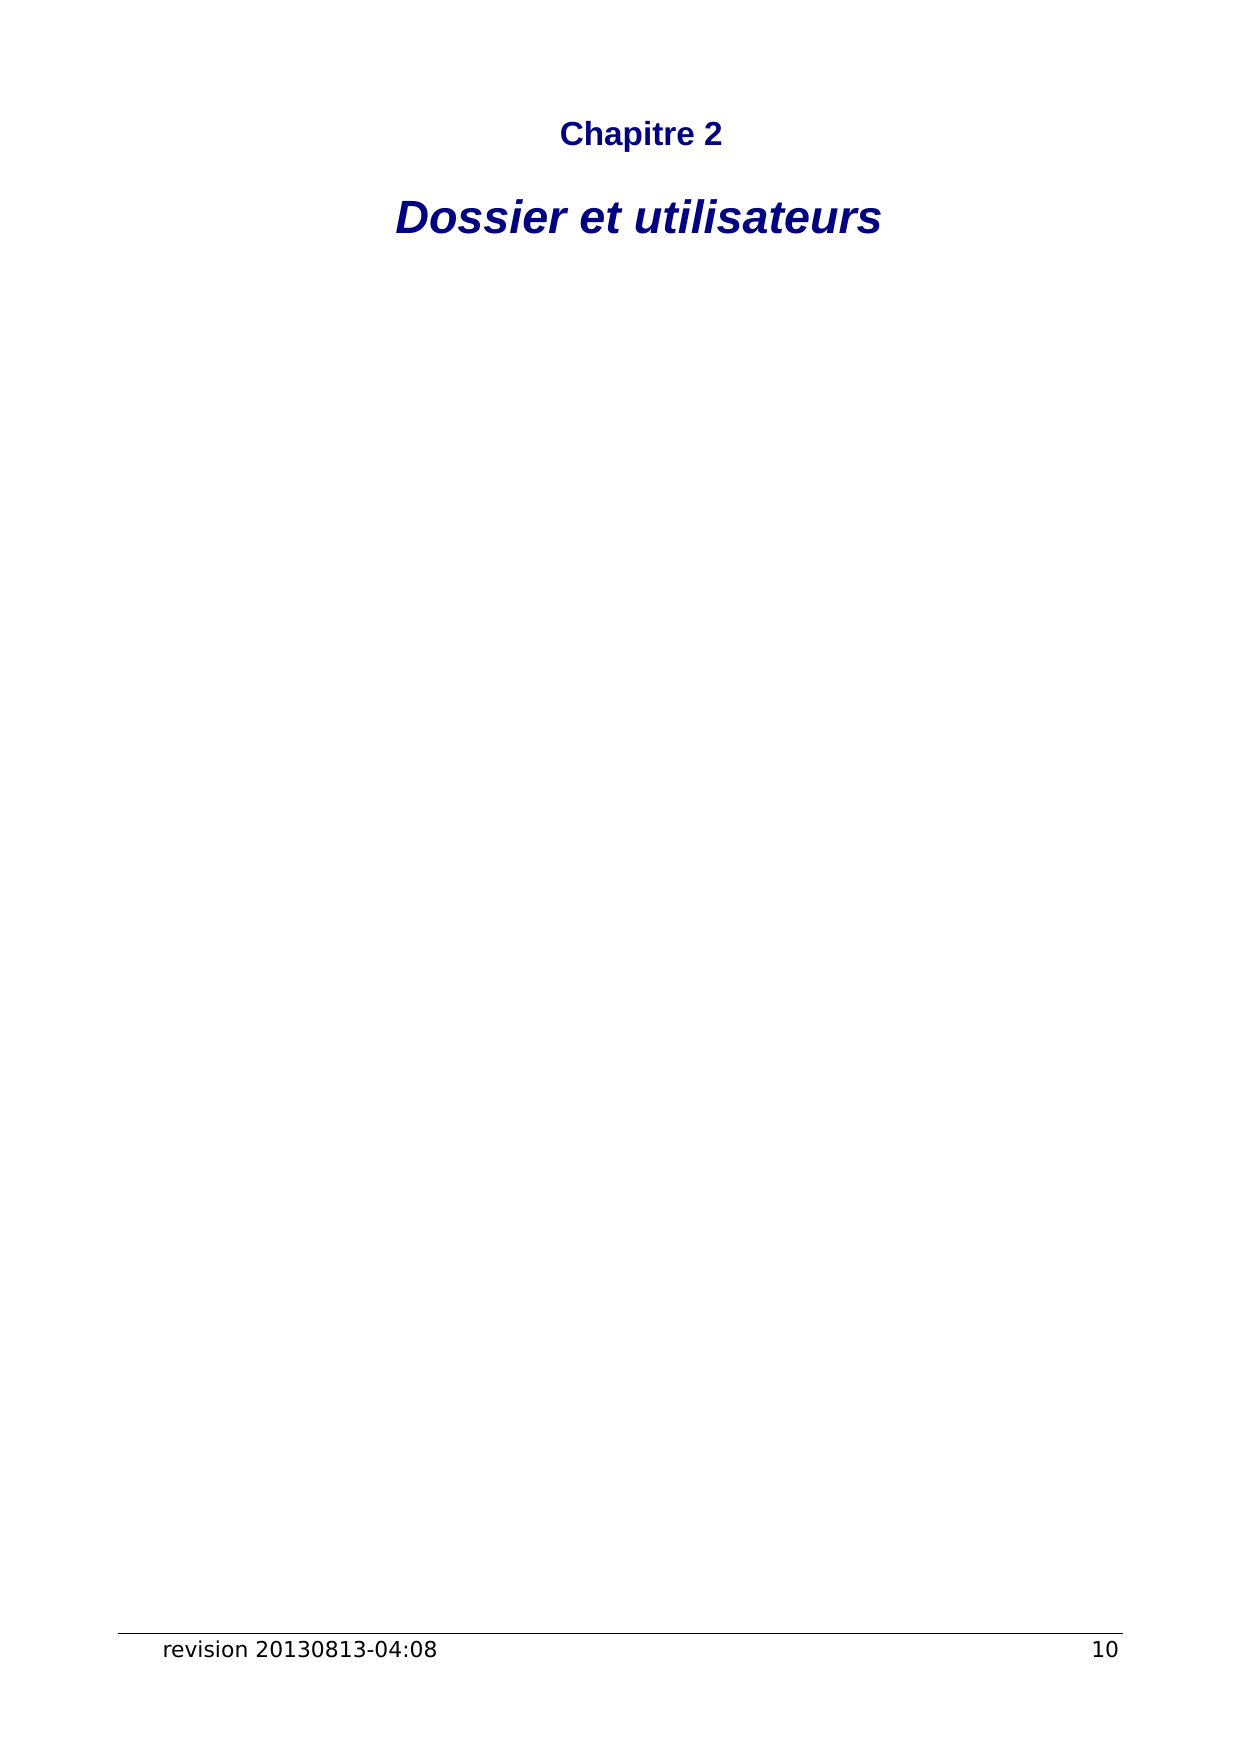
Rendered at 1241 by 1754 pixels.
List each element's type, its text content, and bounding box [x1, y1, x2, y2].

subtitle Dossier et utilisateurs [159, 189, 1123, 243]
subtitle Chapitre 2 [159, 113, 1123, 152]
